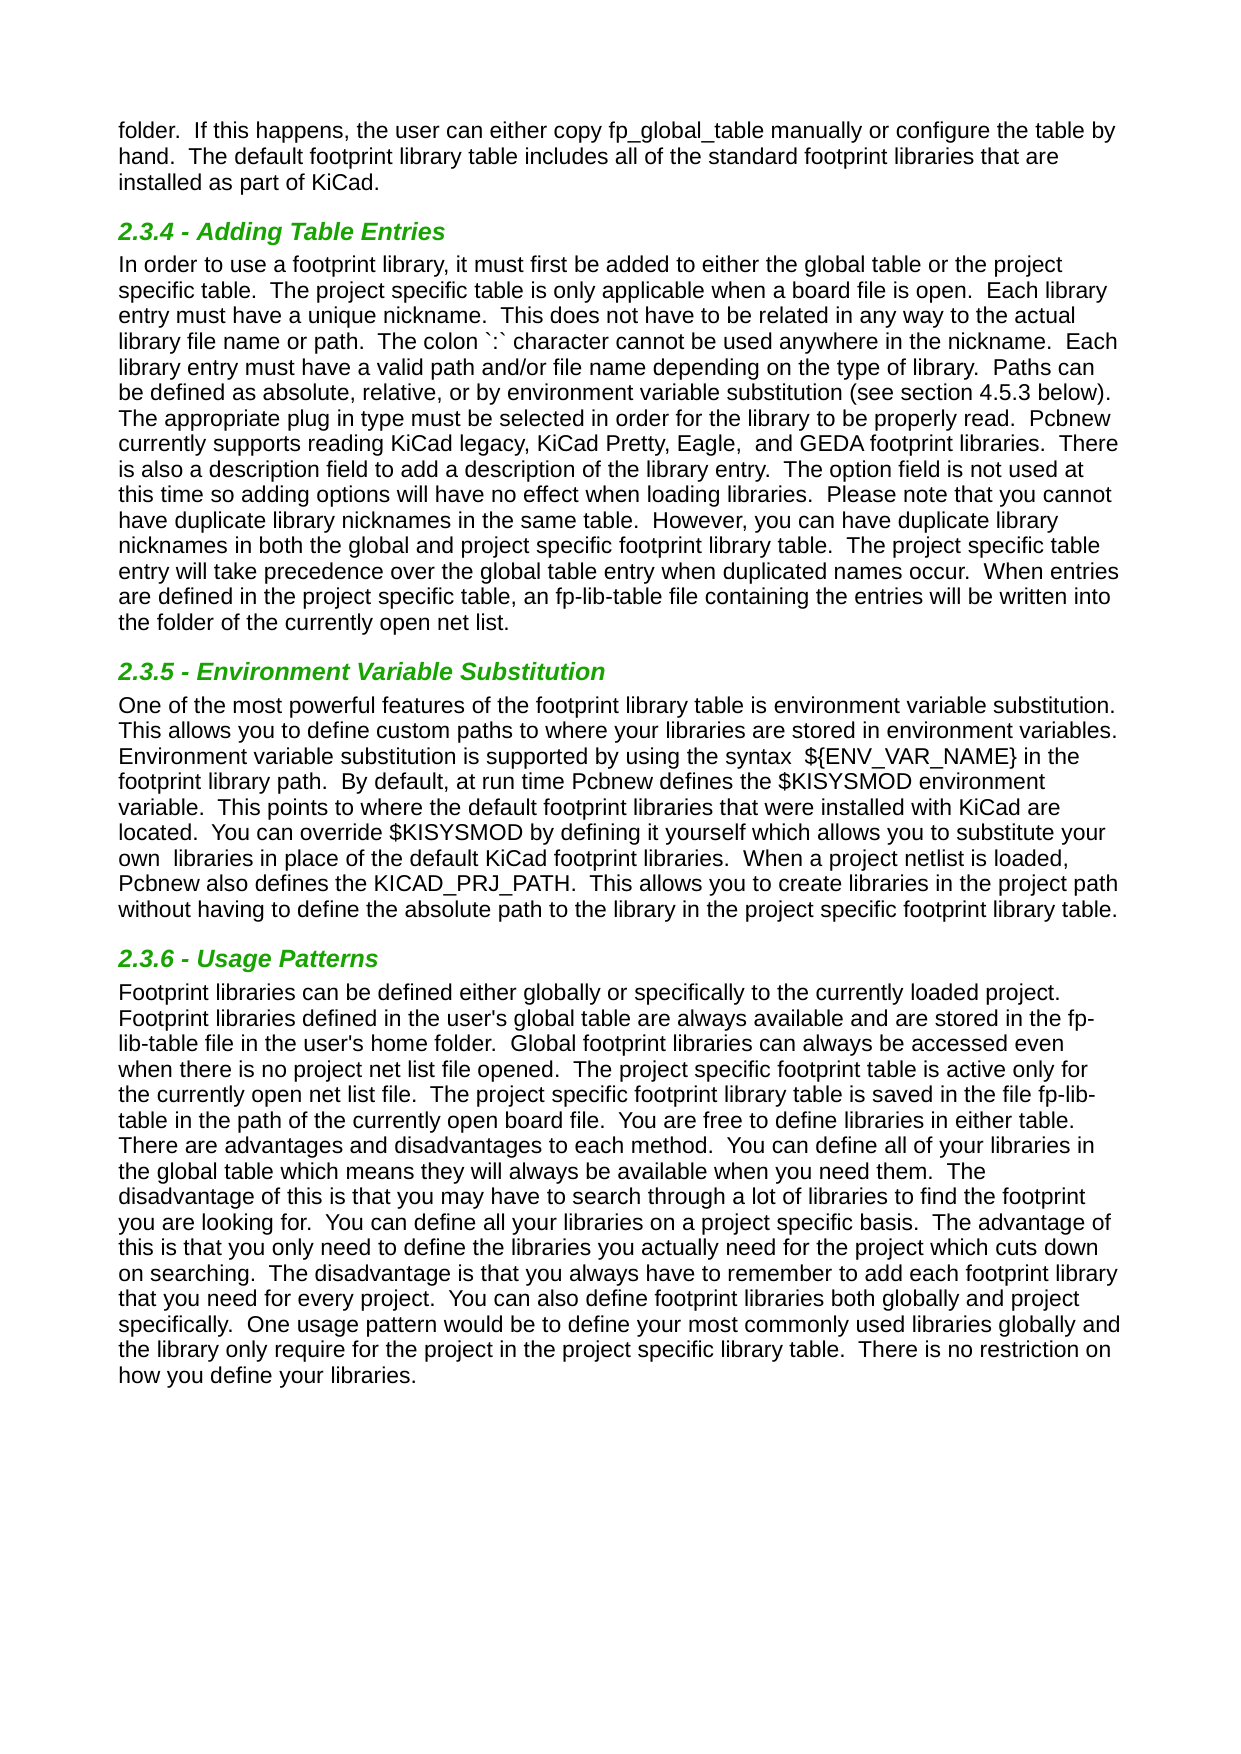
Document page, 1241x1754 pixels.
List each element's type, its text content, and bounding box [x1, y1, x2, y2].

text In order to use a footprint library, it must first be added to either the global table or the project specific table. The project specific table is only applicable when a board file is open. Each library entry must have a unique nickname. This does not have to be related in any way to the actual library file name or path. The colon `:` character cannot be used anywhere in the nickname. Each library entry must have a valid path and/or file name depending on the type of library. Paths can be defined as absolute, relative, or by environment variable substitution (see section 4.5.3 below). The appropriate plug in type must be selected in order for the library to be properly read. Pcbnew currently supports reading KiCad legacy, KiCad Pretty, Eagle, and GEDA footprint libraries. There is also a description field to add a description of the library entry. The option field is not used at this time so adding options will have no effect when loading libraries. Please note that you cannot have duplicate library nicknames in the same table. However, you can have duplicate library nicknames in both the global and project specific footprint library table. The project specific table entry will take precedence over the global table entry when duplicated names occur. When entries are defined in the project specific table, an fp-lib-table file containing the entries will be written into the folder of the currently open net list. [118, 252, 1122, 635]
subtitle Adding Table Entries [118, 218, 1122, 246]
text Footprint libraries can be defined either globally or specifically to the currently loaded project. Footprint libraries defined in the user's global table are always available and are stored in the fp-lib-table file in the user's home folder. Global footprint libraries can always be accessed even when there is no project net list file opened. The project specific footprint table is active only for the currently open net list file. The project specific footprint library table is saved in the file fp-lib-table in the path of the currently open board file. You are free to define libraries in either table. There are advantages and disadvantages to each method. You can define all of your libraries in the global table which means they will always be available when you need them. The disadvantage of this is that you may have to search through a lot of libraries to find the footprint you are looking for. You can define all your libraries on a project specific basis. The advantage of this is that you only need to define the libraries you actually need for the project which cuts down on searching. The disadvantage is that you always have to remember to add each footprint library that you need for every project. You can also define footprint libraries both globally and project specifically. One usage pattern would be to define your most commonly used libraries globally and the library only require for the project in the project specific library table. There is no restriction on how you define your libraries. [118, 980, 1122, 1388]
subtitle Usage Patterns [118, 945, 1122, 973]
text folder. If this happens, the user can either copy fp_global_table manually or configure the table by hand. The default footprint library table includes all of the standard footprint libraries that are installed as part of KiCad. [118, 118, 1122, 195]
text One of the most powerful features of the footprint library table is environment variable substitution. This allows you to define custom paths to where your libraries are stored in environment variables. Environment variable substitution is supported by using the syntax ${ENV_VAR_NAME} in the footprint library path. By default, at run time Pcbnew defines the $KISYSMOD environment variable. This points to where the default footprint libraries that were installed with KiCad are located. You can override $KISYSMOD by defining it yourself which allows you to substitute your own libraries in place of the default KiCad footprint libraries. When a project netlist is loaded, Pcbnew also defines the KICAD_PRJ_PATH. This allows you to create libraries in the project path without having to define the absolute path to the library in the project specific footprint library table. [118, 692, 1122, 922]
subtitle Environment Variable Substitution [118, 658, 1122, 686]
